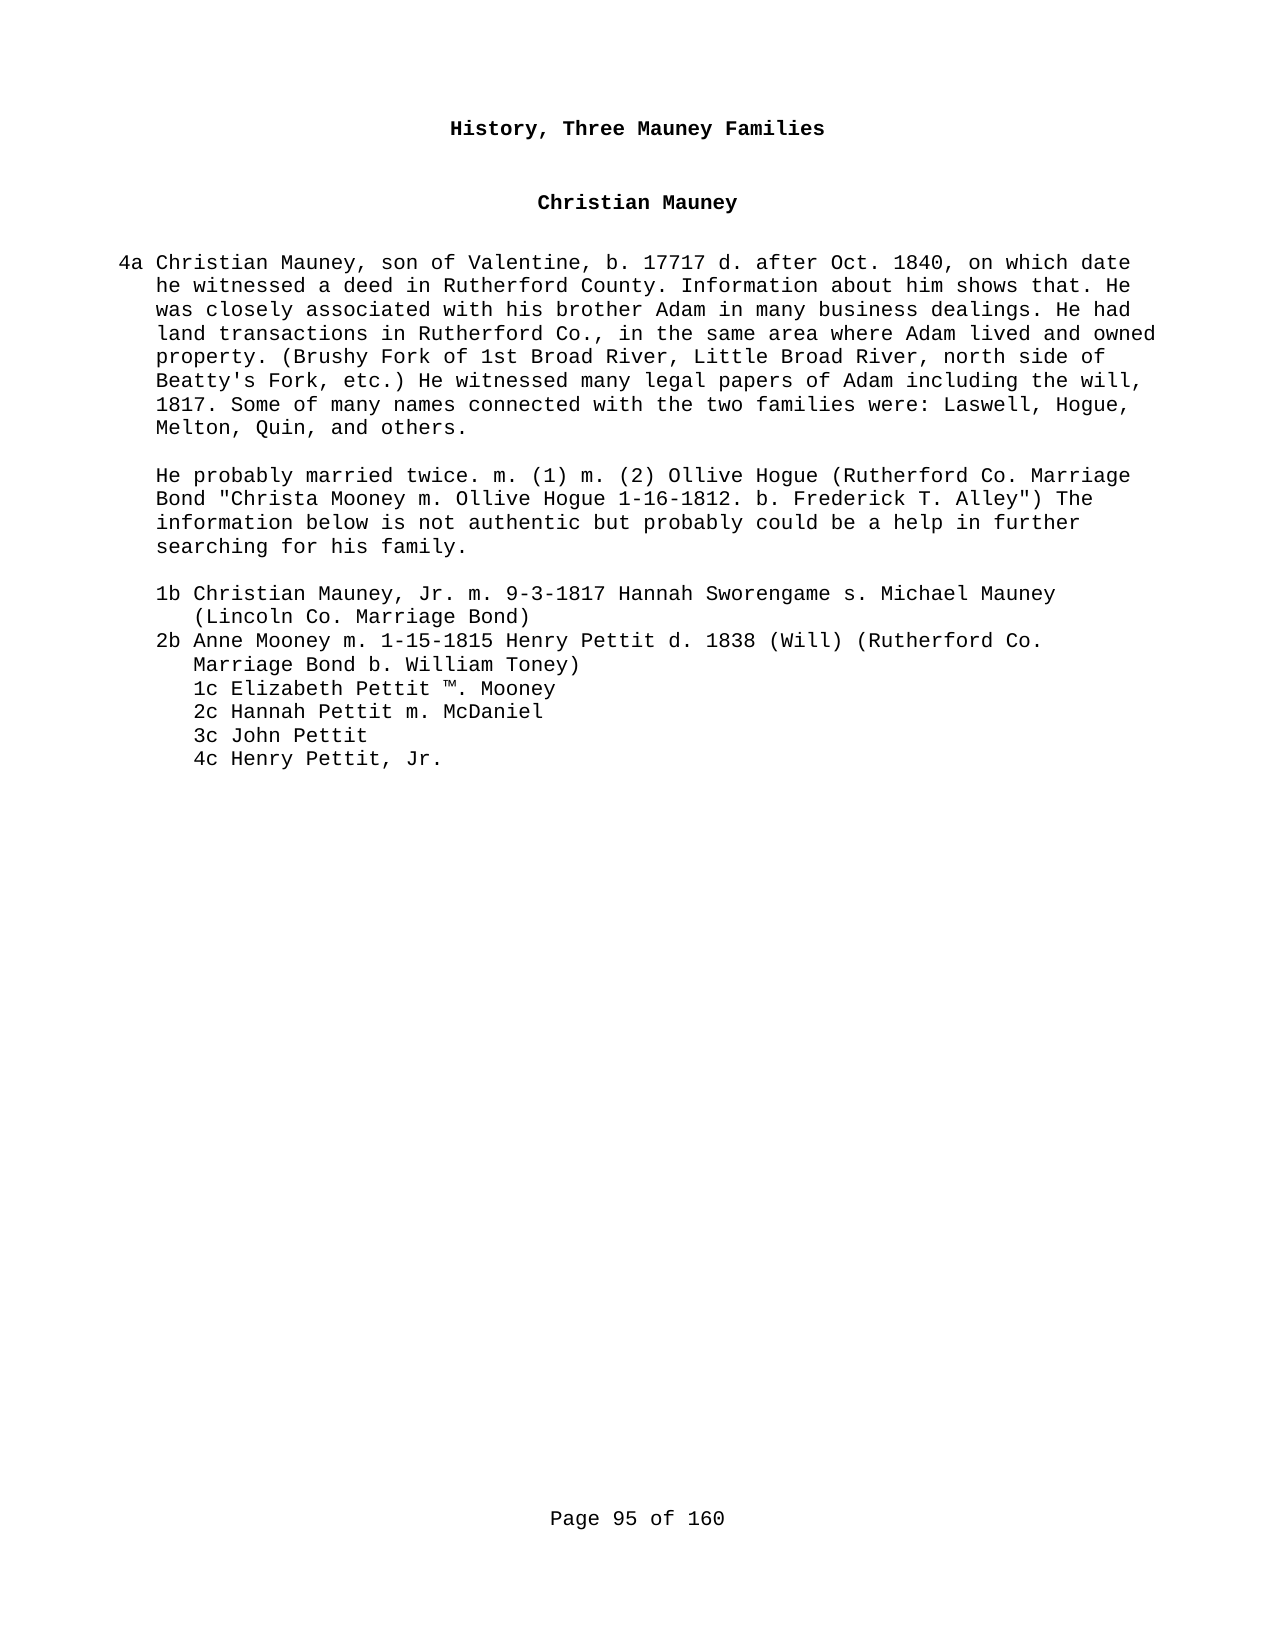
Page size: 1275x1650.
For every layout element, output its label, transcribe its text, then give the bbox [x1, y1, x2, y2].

subtitle Christian Mauney [118, 192, 1157, 216]
text 2c Hannah Pettit m. McDaniel [118, 701, 1157, 725]
text 3c John Pettit [118, 725, 1157, 748]
text searching for his family. [118, 536, 1157, 559]
text 1c Elizabeth Pettit ™. Mooney [118, 677, 1157, 701]
text 1b Christian Mauney, Jr. m. 9-3-1817 Hannah Sworengame s. Michael Mauney [118, 583, 1157, 607]
text property. (Brushy Fork of 1st Broad River, Little Broad River, north side of [118, 346, 1157, 370]
text Melton, Quin, and others. [118, 417, 1157, 441]
text 4c Henry Pettit, Jr. [118, 748, 1157, 772]
text Beatty's Fork, etc.) He witnessed many legal papers of Adam including the will, [118, 370, 1157, 394]
text land transactions in Rutherford Co., in the same area where Adam lived and owned [118, 323, 1157, 346]
text 1817. Some of many names connected with the two families were: Laswell, Hogue, [118, 394, 1157, 417]
text information below is not authentic but probably could be a help in further [118, 512, 1157, 536]
text (Lincoln Co. Marriage Bond) [118, 607, 1157, 630]
text was closely associated with his brother Adam in many business dealings. He had [118, 299, 1157, 323]
text 4a Christian Mauney, son of Valentine, b. 17717 d. after Oct. 1840, on which date [118, 252, 1157, 276]
text he witnessed a deed in Rutherford County. Information about him shows that. He [118, 276, 1157, 299]
text He probably married twice. m. (1) m. (2) Ollive Hogue (Rutherford Co. Marriage [118, 465, 1157, 488]
text 2b Anne Mooney m. 1-15-1815 Henry Pettit d. 1838 (Will) (Rutherford Co. [118, 630, 1157, 654]
text Bond "Christa Mooney m. Ollive Hogue 1-16-1812. b. Frederick T. Alley") The [118, 488, 1157, 512]
text Marriage Bond b. William Toney) [118, 654, 1157, 677]
